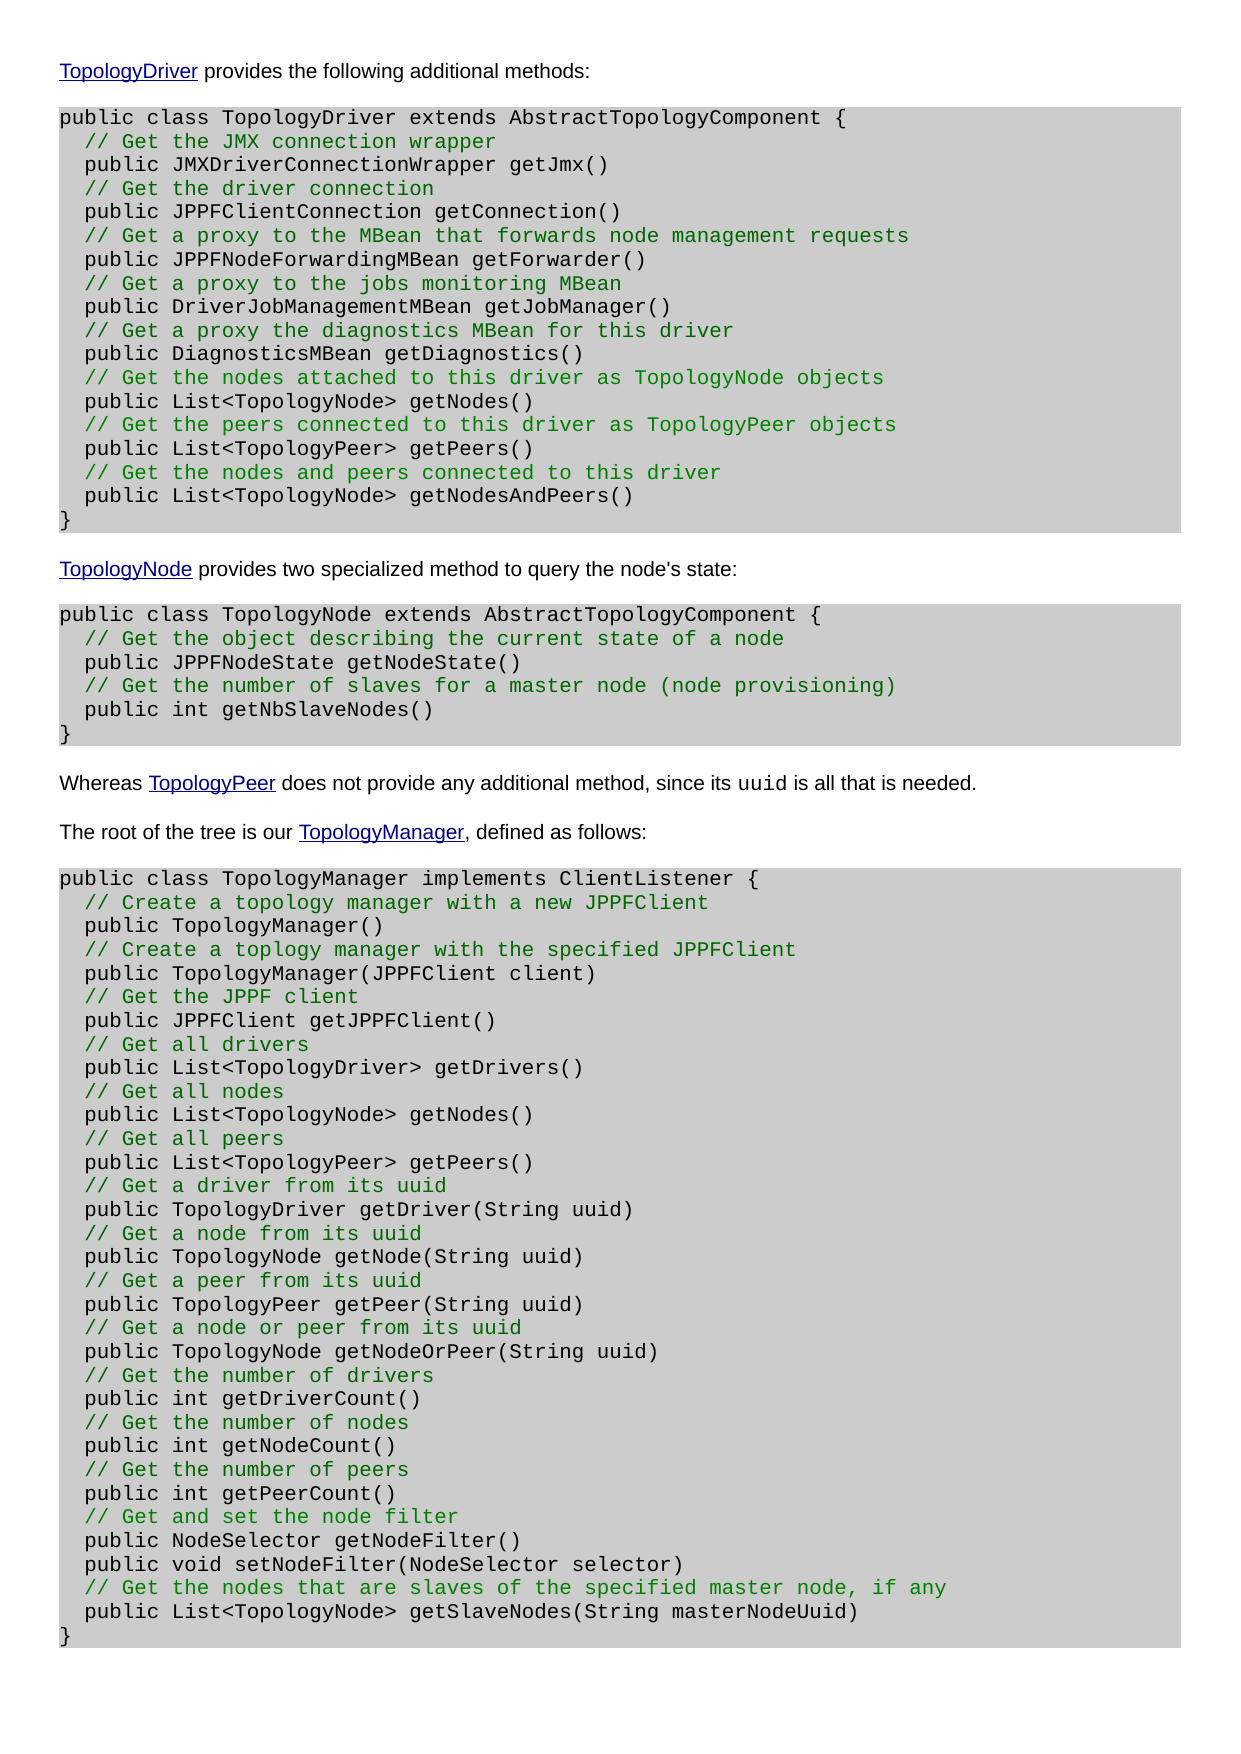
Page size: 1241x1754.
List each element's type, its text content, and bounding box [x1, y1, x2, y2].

text // Get a proxy the diagnostics MBean for this driver [59, 320, 1181, 343]
text // Get the nodes that are slaves of the specified master node, if any [59, 1577, 1181, 1601]
text public TopologyPeer getPeer(String uuid) [59, 1294, 1181, 1317]
text public JPPFNodeState getNodeState() [59, 652, 1181, 675]
text public JPPFNodeForwardingMBean getForwarder() [59, 249, 1181, 272]
text // Get a node from its uuid [59, 1223, 1181, 1246]
text // Get the JMX connection wrapper [59, 131, 1181, 154]
text public int getPeerCount() [59, 1483, 1181, 1506]
text public JPPFClientConnection getConnection() [59, 202, 1181, 225]
text // Get a driver from its uuid [59, 1175, 1181, 1199]
text // Get all drivers [59, 1033, 1181, 1057]
text public List<TopologyNode> getNodes() [59, 391, 1181, 414]
text // Get the JPPF client [59, 986, 1181, 1010]
text // Get the number of slaves for a master node (node provisioning) [59, 675, 1181, 699]
text } [59, 1625, 1181, 1648]
text // Get all nodes [59, 1081, 1181, 1104]
text // Get the object describing the current state of a node [59, 628, 1181, 652]
text public class TopologyNode extends AbstractTopologyComponent { [59, 604, 1181, 628]
text // Create a toplogy manager with the specified JPPFClient [59, 939, 1181, 963]
text public List<TopologyPeer> getPeers() [59, 1152, 1181, 1175]
text // Get a proxy to the MBean that forwards node management requests [59, 225, 1181, 249]
text // Get a peer from its uuid [59, 1270, 1181, 1294]
text The root of the tree is our TopologyManager, defined as follows: [59, 820, 1181, 844]
text } [59, 723, 1181, 746]
text // Get a proxy to the jobs monitoring MBean [59, 272, 1181, 296]
text // Get the peers connected to this driver as TopologyPeer objects [59, 414, 1181, 438]
text public int getNbSlaveNodes() [59, 699, 1181, 723]
text // Get the driver connection [59, 178, 1181, 202]
text TopologyDriver provides the following additional methods: [59, 59, 1181, 83]
text public DiagnosticsMBean getDiagnostics() [59, 343, 1181, 367]
text public List<TopologyNode> getNodes() [59, 1104, 1181, 1128]
text public JMXDriverConnectionWrapper getJmx() [59, 154, 1181, 178]
text public TopologyNode getNodeOrPeer(String uuid) [59, 1341, 1181, 1364]
text public NodeSelector getNodeFilter() [59, 1530, 1181, 1554]
text public class TopologyManager implements ClientListener { [59, 868, 1181, 892]
text public List<TopologyDriver> getDrivers() [59, 1057, 1181, 1081]
text public TopologyManager(JPPFClient client) [59, 963, 1181, 986]
text Whereas TopologyPeer does not provide any additional method, since its uuid is all that is needed. [59, 770, 1181, 796]
text // Get all peers [59, 1128, 1181, 1152]
text // Get the number of drivers [59, 1364, 1181, 1388]
text public List<TopologyPeer> getPeers() [59, 438, 1181, 462]
text public int getNodeCount() [59, 1436, 1181, 1459]
text // Get the number of nodes [59, 1412, 1181, 1436]
text TopologyNode provides two specialized method to query the node's state: [59, 557, 1181, 581]
text // Get a node or peer from its uuid [59, 1317, 1181, 1341]
text public TopologyNode getNode(String uuid) [59, 1246, 1181, 1270]
text // Get the number of peers [59, 1459, 1181, 1483]
text public JPPFClient getJPPFClient() [59, 1010, 1181, 1033]
text // Create a topology manager with a new JPPFClient [59, 892, 1181, 915]
text public List<TopologyNode> getSlaveNodes(String masterNodeUuid) [59, 1601, 1181, 1625]
text public class TopologyDriver extends AbstractTopologyComponent { [59, 107, 1181, 131]
text public int getDriverCount() [59, 1388, 1181, 1412]
text // Get the nodes and peers connected to this driver [59, 462, 1181, 485]
text // Get and set the node filter [59, 1506, 1181, 1530]
text // Get the nodes attached to this driver as TopologyNode objects [59, 367, 1181, 391]
text public TopologyDriver getDriver(String uuid) [59, 1199, 1181, 1223]
text public DriverJobManagementMBean getJobManager() [59, 296, 1181, 320]
text public List<TopologyNode> getNodesAndPeers() [59, 485, 1181, 509]
text } [59, 509, 1181, 533]
text public TopologyManager() [59, 915, 1181, 939]
text public void setNodeFilter(NodeSelector selector) [59, 1554, 1181, 1577]
